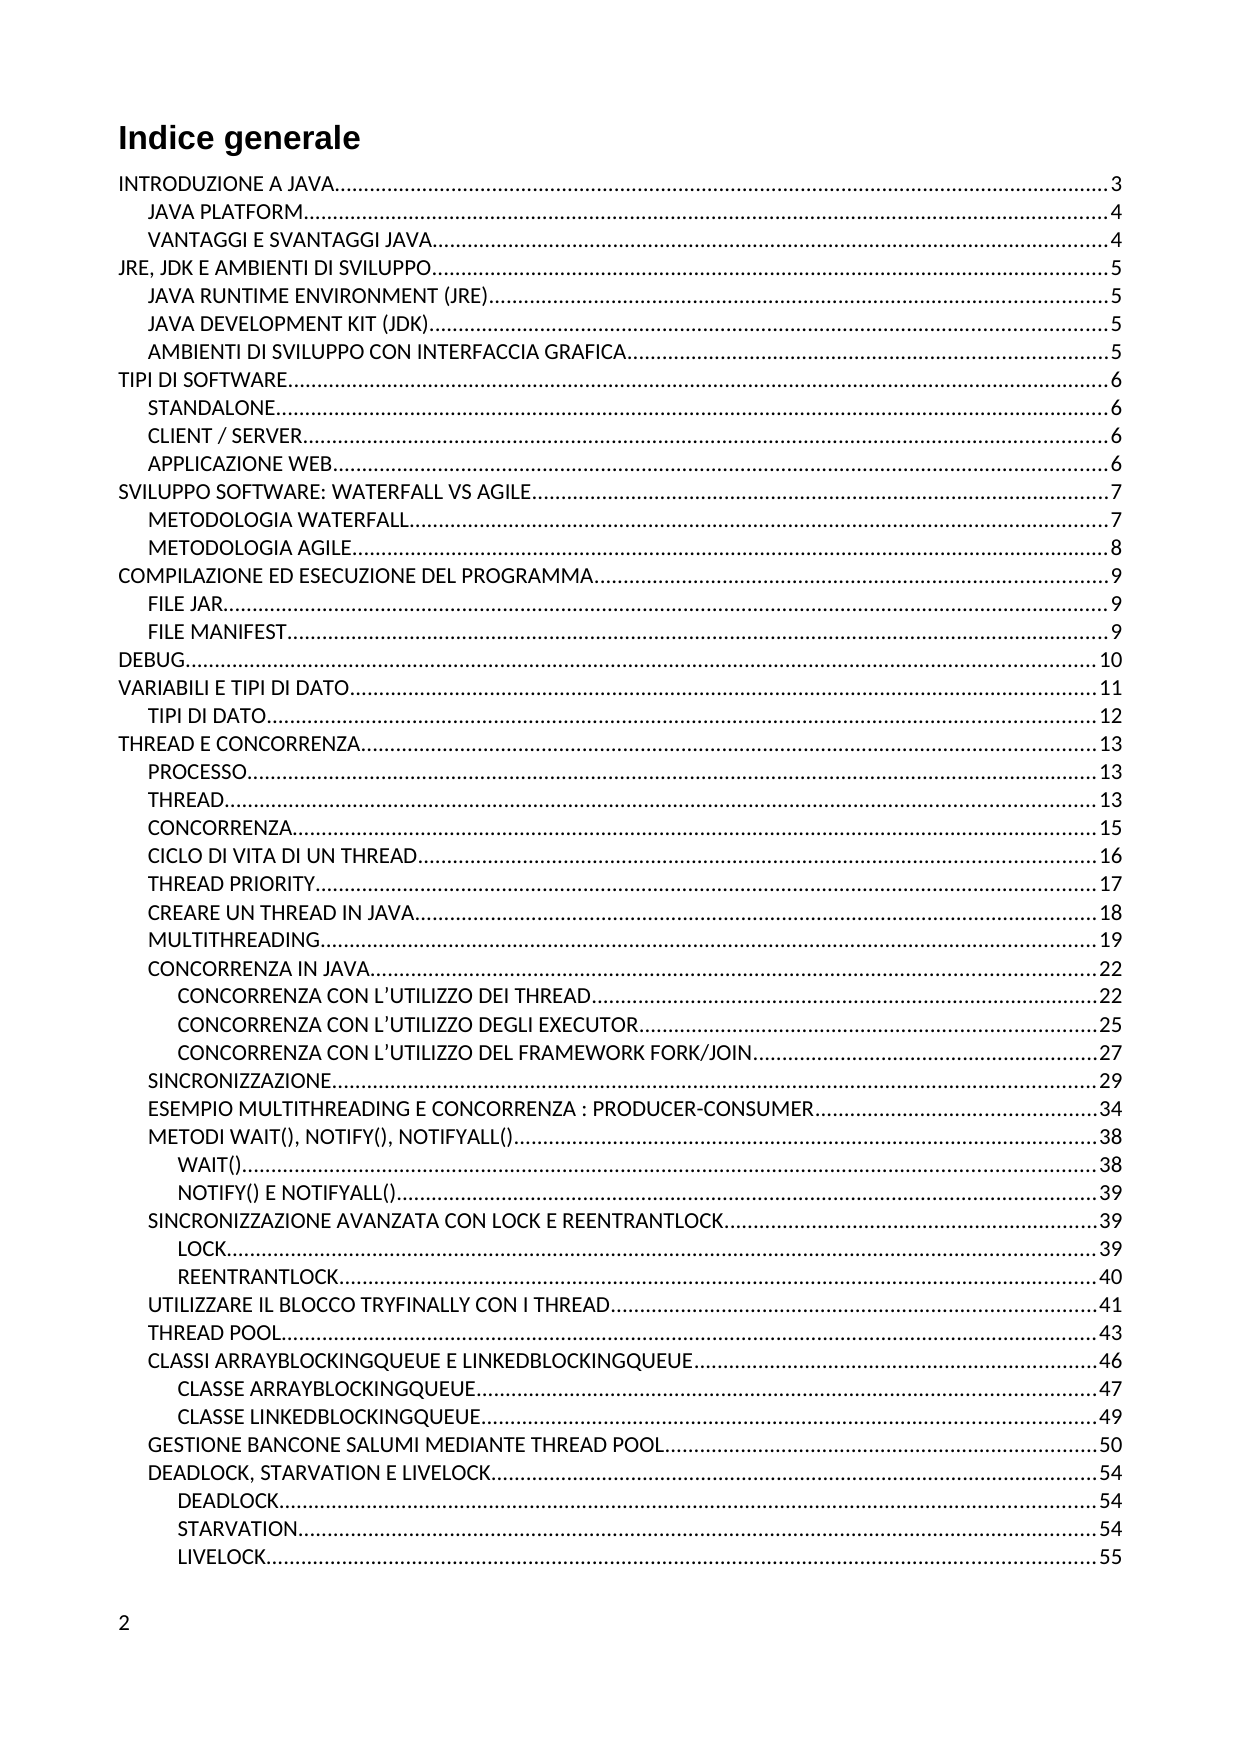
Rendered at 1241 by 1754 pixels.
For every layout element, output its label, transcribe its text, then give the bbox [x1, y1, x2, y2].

text THREAD 13 [148, 786, 1122, 813]
text JAVA RUNTIME ENVIRONMENT (JRE) 5 [148, 281, 1122, 309]
text VANTAGGI E SVANTAGGI JAVA 4 [148, 225, 1122, 253]
text SVILUPPO SOFTWARE: WATERFALL VS AGILE 7 [118, 477, 1122, 505]
text SINCRONIZZAZIONE AVANZATA CON LOCK E REENTRANTLOCK 39 [148, 1206, 1122, 1234]
text CREARE UN THREAD IN JAVA 18 [148, 898, 1122, 926]
subtitle Indice generale [118, 118, 1122, 157]
text APPLICAZIONE WEB 6 [148, 449, 1122, 477]
text JAVA PLATFORM 4 [148, 197, 1122, 225]
text NOTIFY() E NOTIFYALL() 39 [177, 1178, 1122, 1206]
text FILE MANIFEST 9 [148, 617, 1122, 645]
text TIPI DI DATO 12 [148, 701, 1122, 729]
text SINCRONIZZAZIONE 29 [148, 1066, 1122, 1094]
text DEADLOCK, STARVATION E LIVELOCK 54 [148, 1458, 1122, 1486]
text JRE, JDK E AMBIENTI DI SVILUPPO 5 [118, 253, 1122, 281]
text METODOLOGIA AGILE 8 [148, 533, 1122, 561]
text CLIENT / SERVER 6 [148, 421, 1122, 449]
text THREAD POOL 43 [148, 1318, 1122, 1346]
text VARIABILI E TIPI DI DATO 11 [118, 673, 1122, 701]
text CONCORRENZA CON L’UTILIZZO DEI THREAD 22 [177, 982, 1122, 1010]
text CONCORRENZA CON L’UTILIZZO DEGLI EXECUTOR 25 [177, 1010, 1122, 1038]
text FILE JAR 9 [148, 589, 1122, 617]
text STANDALONE 6 [148, 393, 1122, 421]
text PROCESSO 13 [148, 757, 1122, 786]
text LOCK 39 [177, 1234, 1122, 1262]
text METODOLOGIA WATERFALL 7 [148, 505, 1122, 533]
text GESTIONE BANCONE SALUMI MEDIANTE THREAD POOL 50 [148, 1430, 1122, 1458]
text STARVATION 54 [177, 1514, 1122, 1542]
text COMPILAZIONE ED ESECUZIONE DEL PROGRAMMA 9 [118, 561, 1122, 589]
text THREAD E CONCORRENZA 13 [118, 729, 1122, 757]
text AMBIENTI DI SVILUPPO CON INTERFACCIA GRAFICA 5 [148, 337, 1122, 365]
text DEADLOCK 54 [177, 1486, 1122, 1514]
text WAIT() 38 [177, 1150, 1122, 1178]
text LIVELOCK 55 [177, 1542, 1122, 1570]
text MULTITHREADING 19 [148, 926, 1122, 954]
text CONCORRENZA 15 [148, 813, 1122, 842]
text METODI WAIT(), NOTIFY(), NOTIFYALL() 38 [148, 1122, 1122, 1150]
text JAVA DEVELOPMENT KIT (JDK) 5 [148, 309, 1122, 337]
text REENTRANTLOCK 40 [177, 1262, 1122, 1290]
text UTILIZZARE IL BLOCCO TRYFINALLY CON I THREAD 41 [148, 1290, 1122, 1318]
text TIPI DI SOFTWARE 6 [118, 365, 1122, 393]
text ESEMPIO MULTITHREADING E CONCORRENZA : PRODUCER-CONSUMER 34 [148, 1094, 1122, 1122]
text CICLO DI VITA DI UN THREAD 16 [148, 842, 1122, 869]
text CLASSE LINKEDBLOCKINGQUEUE 49 [177, 1402, 1122, 1430]
text DEBUG 10 [118, 645, 1122, 673]
text THREAD PRIORITY 17 [148, 869, 1122, 898]
text CONCORRENZA IN JAVA 22 [148, 954, 1122, 982]
text CONCORRENZA CON L’UTILIZZO DEL FRAMEWORK FORK/JOIN 27 [177, 1038, 1122, 1066]
text INTRODUZIONE A JAVA 3 [118, 169, 1122, 197]
text CLASSE ARRAYBLOCKINGQUEUE 47 [177, 1374, 1122, 1402]
text CLASSI ARRAYBLOCKINGQUEUE E LINKEDBLOCKINGQUEUE 46 [148, 1346, 1122, 1374]
